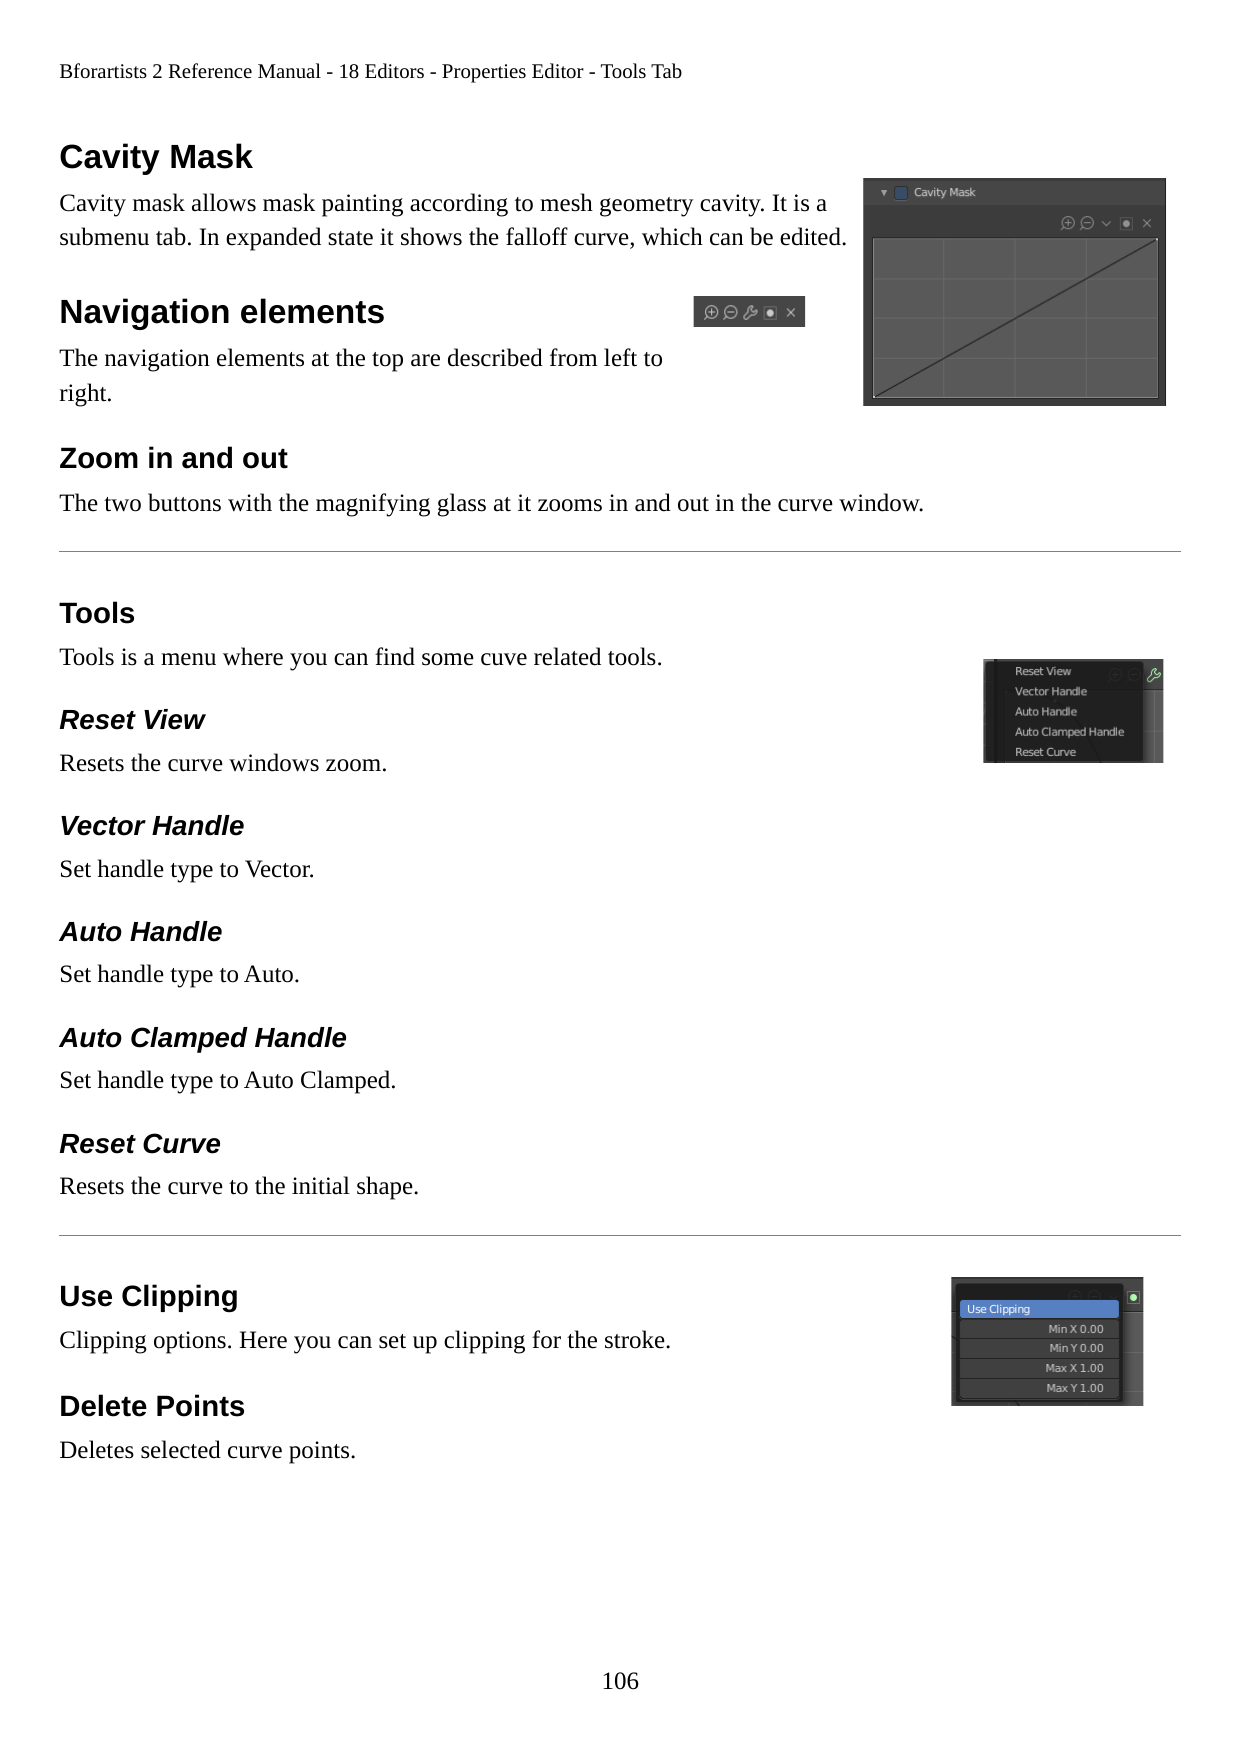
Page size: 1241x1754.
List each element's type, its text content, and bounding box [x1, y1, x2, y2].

text Tools is a menu where you can find some cuve related tools. [59, 642, 1181, 671]
picture [863, 178, 1167, 406]
text Cavity mask allows mask painting according to mesh geometry cavity. It is a submenu tab. In expanded state it shows the falloff curve, which can be edited. [59, 188, 863, 251]
text The navigation elements at the top are described from left to right. [59, 343, 1181, 407]
subtitle Cavity Mask [59, 137, 1181, 175]
picture [983, 659, 1164, 763]
text Set handle type to Auto Clamped. [59, 1066, 1181, 1094]
subtitle Auto Handle [59, 915, 1181, 947]
text The two buttons with the magnifying glass at it zooms in and out in the curve window. [59, 488, 1181, 516]
subtitle Reset Curve [59, 1127, 1181, 1159]
subtitle Zoom in and out [59, 441, 1181, 475]
picture [693, 296, 806, 327]
subtitle Vector Handle [59, 809, 1181, 841]
subtitle [1144, 1279, 1181, 1313]
text Set handle type to Auto. [59, 959, 1181, 988]
text Set handle type to Vector. [59, 854, 1181, 882]
subtitle Reset View [59, 703, 983, 735]
subtitle [1164, 703, 1181, 735]
subtitle [1167, 292, 1181, 331]
subtitle Use Clipping [59, 1279, 951, 1313]
subtitle Navigation elements [59, 292, 863, 331]
text Resets the curve windows zoom. [59, 748, 1181, 776]
text Deletes selected curve points. [59, 1435, 1181, 1464]
text Resets the curve to the initial shape. [59, 1171, 1181, 1200]
subtitle Tools [59, 596, 1181, 629]
subtitle Delete Points [59, 1389, 1181, 1423]
picture [951, 1277, 1144, 1406]
subtitle Auto Clamped Handle [59, 1021, 1181, 1053]
text Clipping options. Here you can set up clipping for the stroke. [59, 1326, 951, 1354]
